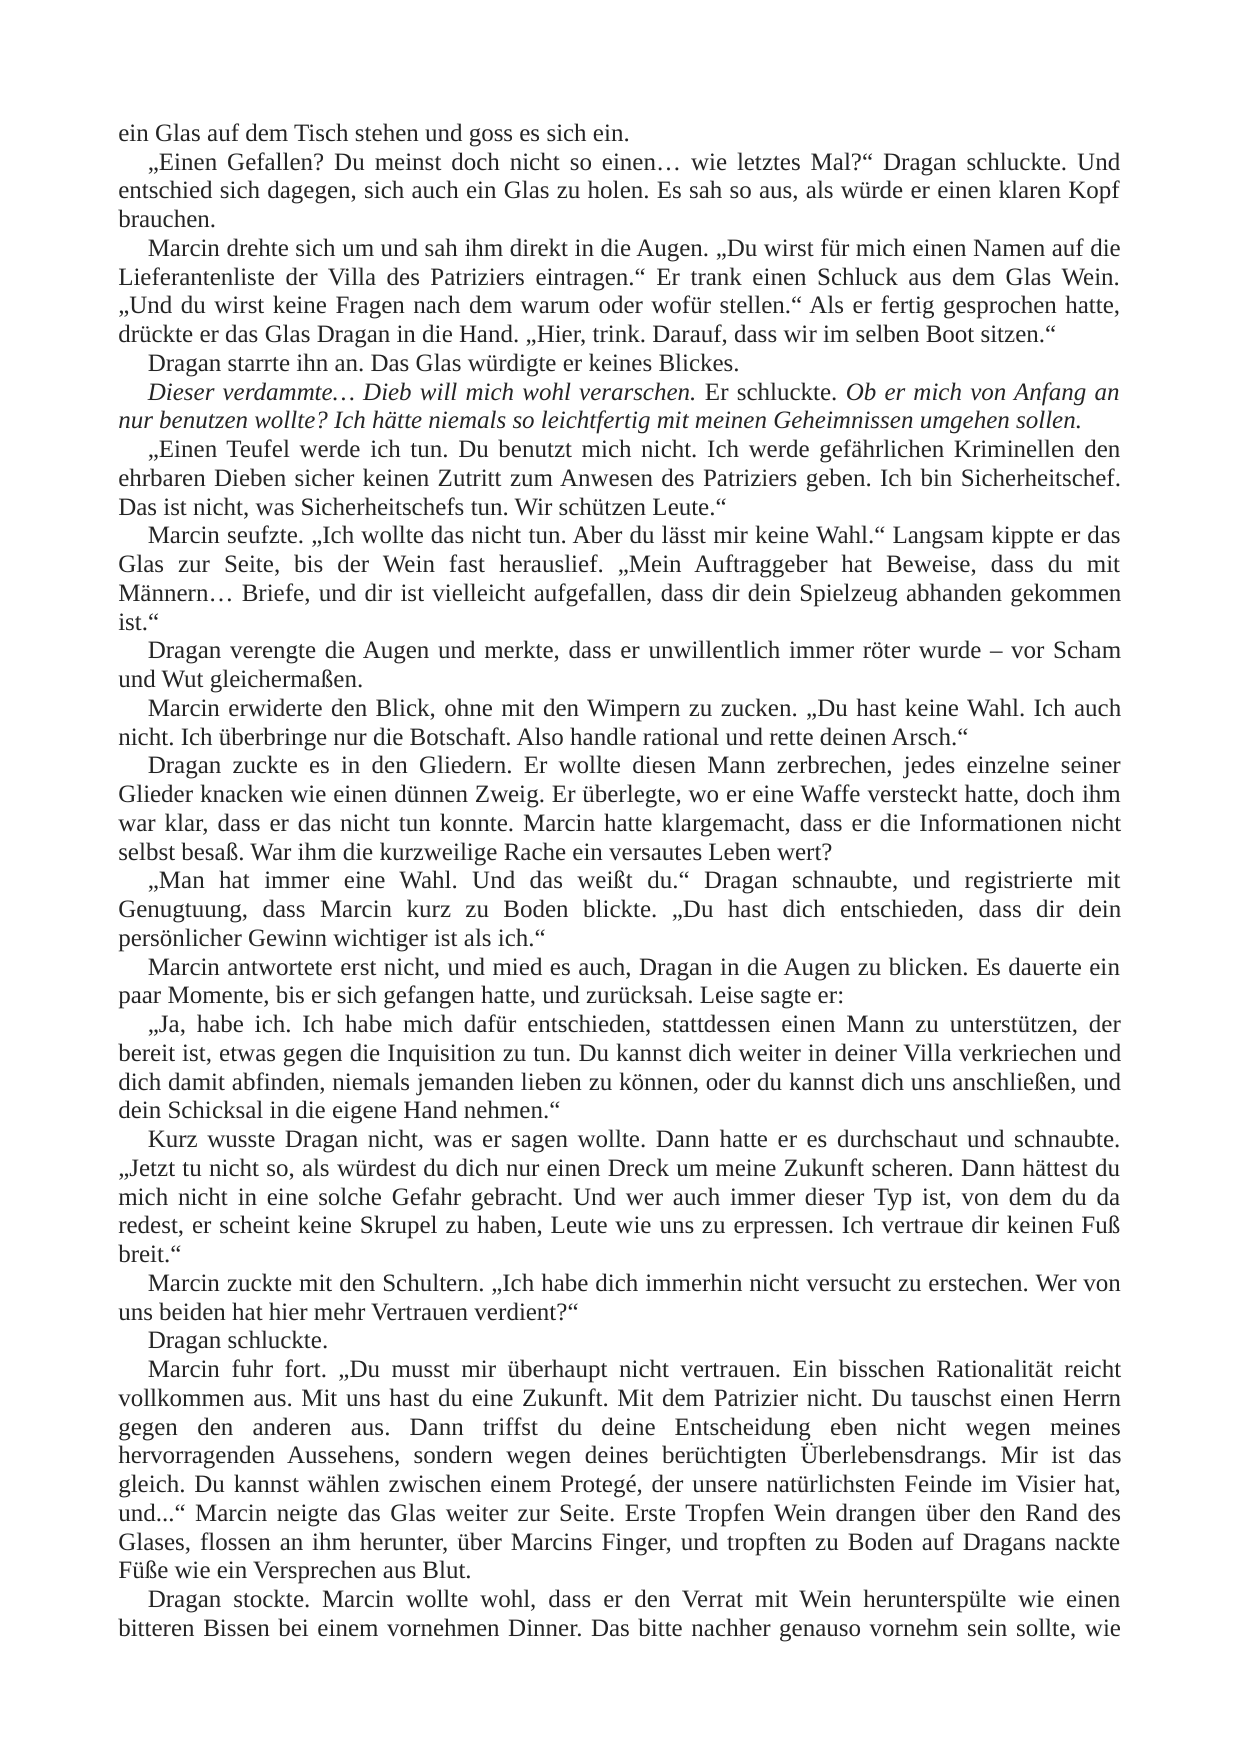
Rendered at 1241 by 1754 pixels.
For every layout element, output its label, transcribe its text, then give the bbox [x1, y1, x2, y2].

text „Man hat immer eine Wahl. Und das weißt du.“ Dragan schnaubte, und registrierte mit Genugtuung, dass Marcin kurz zu Boden blickte. „Du hast dich entschieden, dass dir dein persönlicher Gewinn wichtiger ist als ich.“ [118, 866, 1122, 952]
text ein Glas auf dem Tisch stehen und goss es sich ein. [118, 118, 1122, 147]
text „Ja, habe ich. Ich habe mich dafür entschieden, stattdessen einen Mann zu unterstützen, der bereit ist, etwas gegen die Inquisition zu tun. Du kannst dich weiter in deiner Villa verkriechen und dich damit abfinden, niemals jemanden lieben zu können, oder du kannst dich uns anschließen, und dein Schicksal in die eigene Hand nehmen.“ [118, 1009, 1122, 1124]
text Dragan zuckte es in den Gliedern. Er wollte diesen Mann zerbrechen, jedes einzelne seiner Glieder knacken wie einen dünnen Zweig. Er überlegte, wo er eine Waffe versteckt hatte, doch ihm war klar, dass er das nicht tun konnte. Marcin hatte klargemacht, dass er die Informationen nicht selbst besaß. War ihm die kurzweilige Rache ein versautes Leben wert? [118, 751, 1122, 866]
text Marcin drehte sich um und sah ihm direkt in die Augen. „Du wirst für mich einen Namen auf die Lieferantenliste der Villa des Patriziers eintragen.“ Er trank einen Schluck aus dem Glas Wein. „Und du wirst keine Fragen nach dem warum oder wofür stellen.“ Als er fertig gesprochen hatte, drückte er das Glas Dragan in die Hand. „Hier, trink. Darauf, dass wir im selben Boot sitzen.“ [118, 233, 1122, 348]
text Marcin antwortete erst nicht, und mied es auch, Dragan in die Augen zu blicken. Es dauerte ein paar Momente, bis er sich gefangen hatte, und zurücksah. Leise sagte er: [118, 952, 1122, 1009]
text Marcin seufzte. „Ich wollte das nicht tun. Aber du lässt mir keine Wahl.“ Langsam kippte er das Glas zur Seite, bis der Wein fast herauslief. „Mein Auftraggeber hat Beweise, dass du mit Männern… Briefe, und dir ist vielleicht aufgefallen, dass dir dein Spielzeug abhanden gekommen ist.“ [118, 521, 1122, 636]
text „Einen Gefallen? Du meinst doch nicht so einen… wie letztes Mal?“ Dragan schluckte. Und entschied sich dagegen, sich auch ein Glas zu holen. Es sah so aus, als würde er einen klaren Kopf brauchen. [118, 147, 1122, 233]
text Marcin erwiderte den Blick, ohne mit den Wimpern zu zucken. „Du hast keine Wahl. Ich auch nicht. Ich überbringe nur die Botschaft. Also handle rational und rette deinen Arsch.“ [118, 693, 1122, 751]
text Dragan starrte ihn an. Das Glas würdigte er keines Blickes. [118, 348, 1122, 377]
text Dragan stockte. Marcin wollte wohl, dass er den Verrat mit Wein herunterspülte wie einen bitteren Bissen bei einem vornehmen Dinner. Das bitte nachher genauso vornehm sein sollte, wie [118, 1584, 1122, 1642]
text Dragan verengte die Augen und merkte, dass er unwillentlich immer röter wurde – vor Scham und Wut gleichermaßen. [118, 636, 1122, 693]
text Marcin fuhr fort. „Du musst mir überhaupt nicht vertrauen. Ein bisschen Rationalität reicht vollkommen aus. Mit uns hast du eine Zukunft. Mit dem Patrizier nicht. Du tauschst einen Herrn gegen den anderen aus. Dann triffst du deine Entscheidung eben nicht wegen meines hervorragenden Aussehens, sondern wegen deines berüchtigten Überlebensdrangs. Mir ist das gleich. Du kannst wählen zwischen einem Protegé, der unsere natürlichsten Feinde im Visier hat, und...“ Marcin neigte das Glas weiter zur Seite. Erste Tropfen Wein drangen über den Rand des Glases, flossen an ihm herunter, über Marcins Finger, und tropften zu Boden auf Dragans nackte Füße wie ein Versprechen aus Blut. [118, 1354, 1122, 1584]
text Kurz wusste Dragan nicht, was er sagen wollte. Dann hatte er es durchschaut und schnaubte. „Jetzt tu nicht so, als würdest du dich nur einen Dreck um meine Zukunft scheren. Dann hättest du mich nicht in eine solche Gefahr gebracht. Und wer auch immer dieser Typ ist, von dem du da redest, er scheint keine Skrupel zu haben, Leute wie uns zu erpressen. Ich vertraue dir keinen Fuß breit.“ [118, 1124, 1122, 1268]
text Dragan schluckte. [118, 1326, 1122, 1354]
text Dieser verdammte… Dieb will mich wohl verarschen. Er schluckte. Ob er mich von Anfang an nur benutzen wollte? Ich hätte niemals so leichtfertig mit meinen Geheimnissen umgehen sollen. [118, 377, 1122, 434]
text Marcin zuckte mit den Schultern. „Ich habe dich immerhin nicht versucht zu erstechen. Wer von uns beiden hat hier mehr Vertrauen verdient?“ [118, 1268, 1122, 1326]
text „Einen Teufel werde ich tun. Du benutzt mich nicht. Ich werde gefährlichen Kriminellen den ehrbaren Dieben sicher keinen Zutritt zum Anwesen des Patriziers geben. Ich bin Sicherheitschef. Das ist nicht, was Sicherheitschefs tun. Wir schützen Leute.“ [118, 434, 1122, 521]
